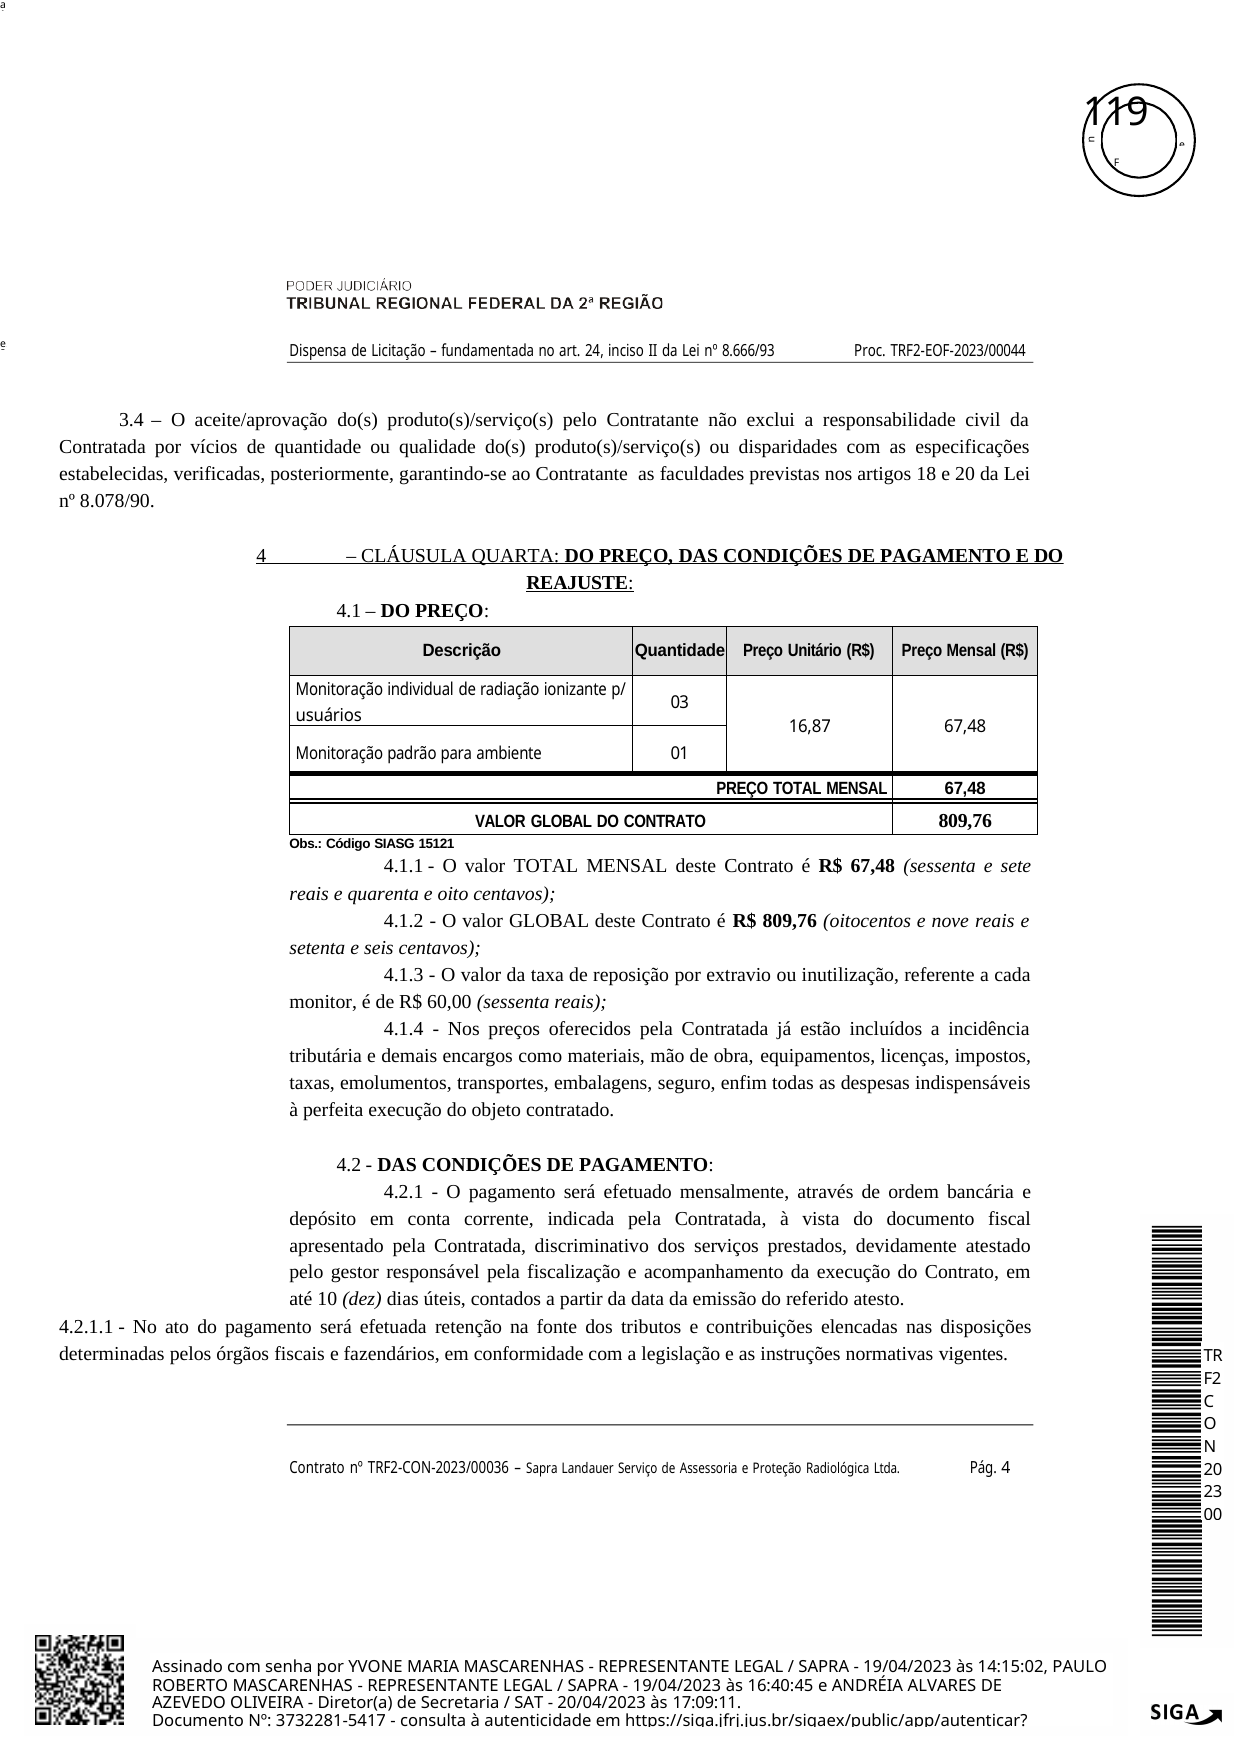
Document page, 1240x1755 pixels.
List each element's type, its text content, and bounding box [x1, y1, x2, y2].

list - O valor TOTAL MENSAL deste Contrato é R$ 67,48 (sessenta e sete reais e quarenta e oito centavos); [289, 854, 1031, 904]
list - No ato do pagamento será efetuada retenção na fonte dos tributos e contribuições elencadas nas disposições determinadas pelos órgãos fiscais e fazendários, em conformidade com a legislação e as instruções normativas vigentes. [59, 1315, 1031, 1364]
text e [1179, 137, 1193, 146]
text a [0, 0, 6, 10]
table_cell PREÇO TOTAL MENSAL [290, 776, 892, 798]
text u [1086, 136, 1100, 144]
text Dispensa de Licitação – fundamentada no art. 24, inciso II da Lei nº 8.666/93 Proc. TRF2-EOF-2023/00044 [289, 339, 1181, 361]
table_cell 16,87 [727, 676, 892, 771]
text Obs.: Código SIASG 15121 [289, 835, 1181, 851]
table_header Descrição [290, 627, 632, 675]
list – O aceite/aprovação do(s) produto(s)/serviço(s) pelo Contratante não exclui a responsabilidade civil da Contratada por vícios de quantidade ou qualidade do(s) produto(s)/serviço(s) ou disparidades com as especificações estabelecidas, verificadas, posteriormente, garantindo-se ao Contratante as faculdades previstas nos artigos 18 e 20 da Lei nº 8.078/90. [59, 408, 1031, 511]
text REAJUSTE: [59, 571, 1101, 594]
list – DO PREÇO: [336, 599, 1181, 622]
table_header Quantidade [633, 627, 726, 675]
text Contrato nº TRF2-CON-2023/00036 – Sapra Landauer Serviço de Assessoria e Proteção Radiológica Ltda. Pág. 4 [289, 1456, 1139, 1479]
table_cell VALOR GLOBAL DO CONTRATO [290, 804, 892, 834]
list – CLÁUSULA QUARTA: DO PREÇO, DAS CONDIÇÕES DE PAGAMENTO E DO [139, 544, 1181, 566]
table_cell Monitoração individual de radiação ionizante p/ usuários [290, 676, 632, 725]
table_header Preço Unitário (R$) [727, 627, 892, 675]
table_cell Monitoração padrão para ambiente [290, 726, 632, 771]
table_cell 01 [633, 726, 726, 771]
table_cell 67,48 [893, 676, 1037, 771]
text e [0, 339, 6, 349]
list - O pagamento será efetuado mensalmente, através de ordem bancária e depósito em conta corrente, indicada pela Contratada, à vista do documento fiscal apresentado pela Contratada, discriminativo dos serviços prestados, devidamente atestado pelo gestor responsável pela fiscalização e acompanhamento da execução do Contrato, em até 10 (dez) dias úteis, contados a partir da data da emissão do referido atesto. [289, 1180, 1032, 1310]
table_cell 67,48 [893, 776, 1037, 798]
table_cell 809,76 [893, 804, 1037, 834]
table_cell 03 [633, 676, 726, 725]
list - O valor GLOBAL deste Contrato é R$ 809,76 (oitocentos e nove reais e setenta e seis centavos); [289, 909, 1031, 959]
table_header Preço Mensal (R$) [893, 627, 1037, 675]
text TRF2CON202300036A [1203, 1344, 1224, 1520]
list - DAS CONDIÇÕES DE PAGAMENTO: [336, 1153, 1181, 1176]
list - O valor da taxa de reposição por extravio ou inutilização, referente a cada monitor, é de R$ 60,00 (sessenta reais); [289, 963, 1031, 1013]
list - Nos preços oferecidos pela Contratada já estão incluídos a incidência tributária e demais encargos como materiais, mão de obra, equipamentos, licenças, impostos, taxas, emolumentos, transportes, embalagens, seguro, enfim todas as despesas indispensáveis à perfeita execução do objeto contratado. [289, 1017, 1031, 1121]
